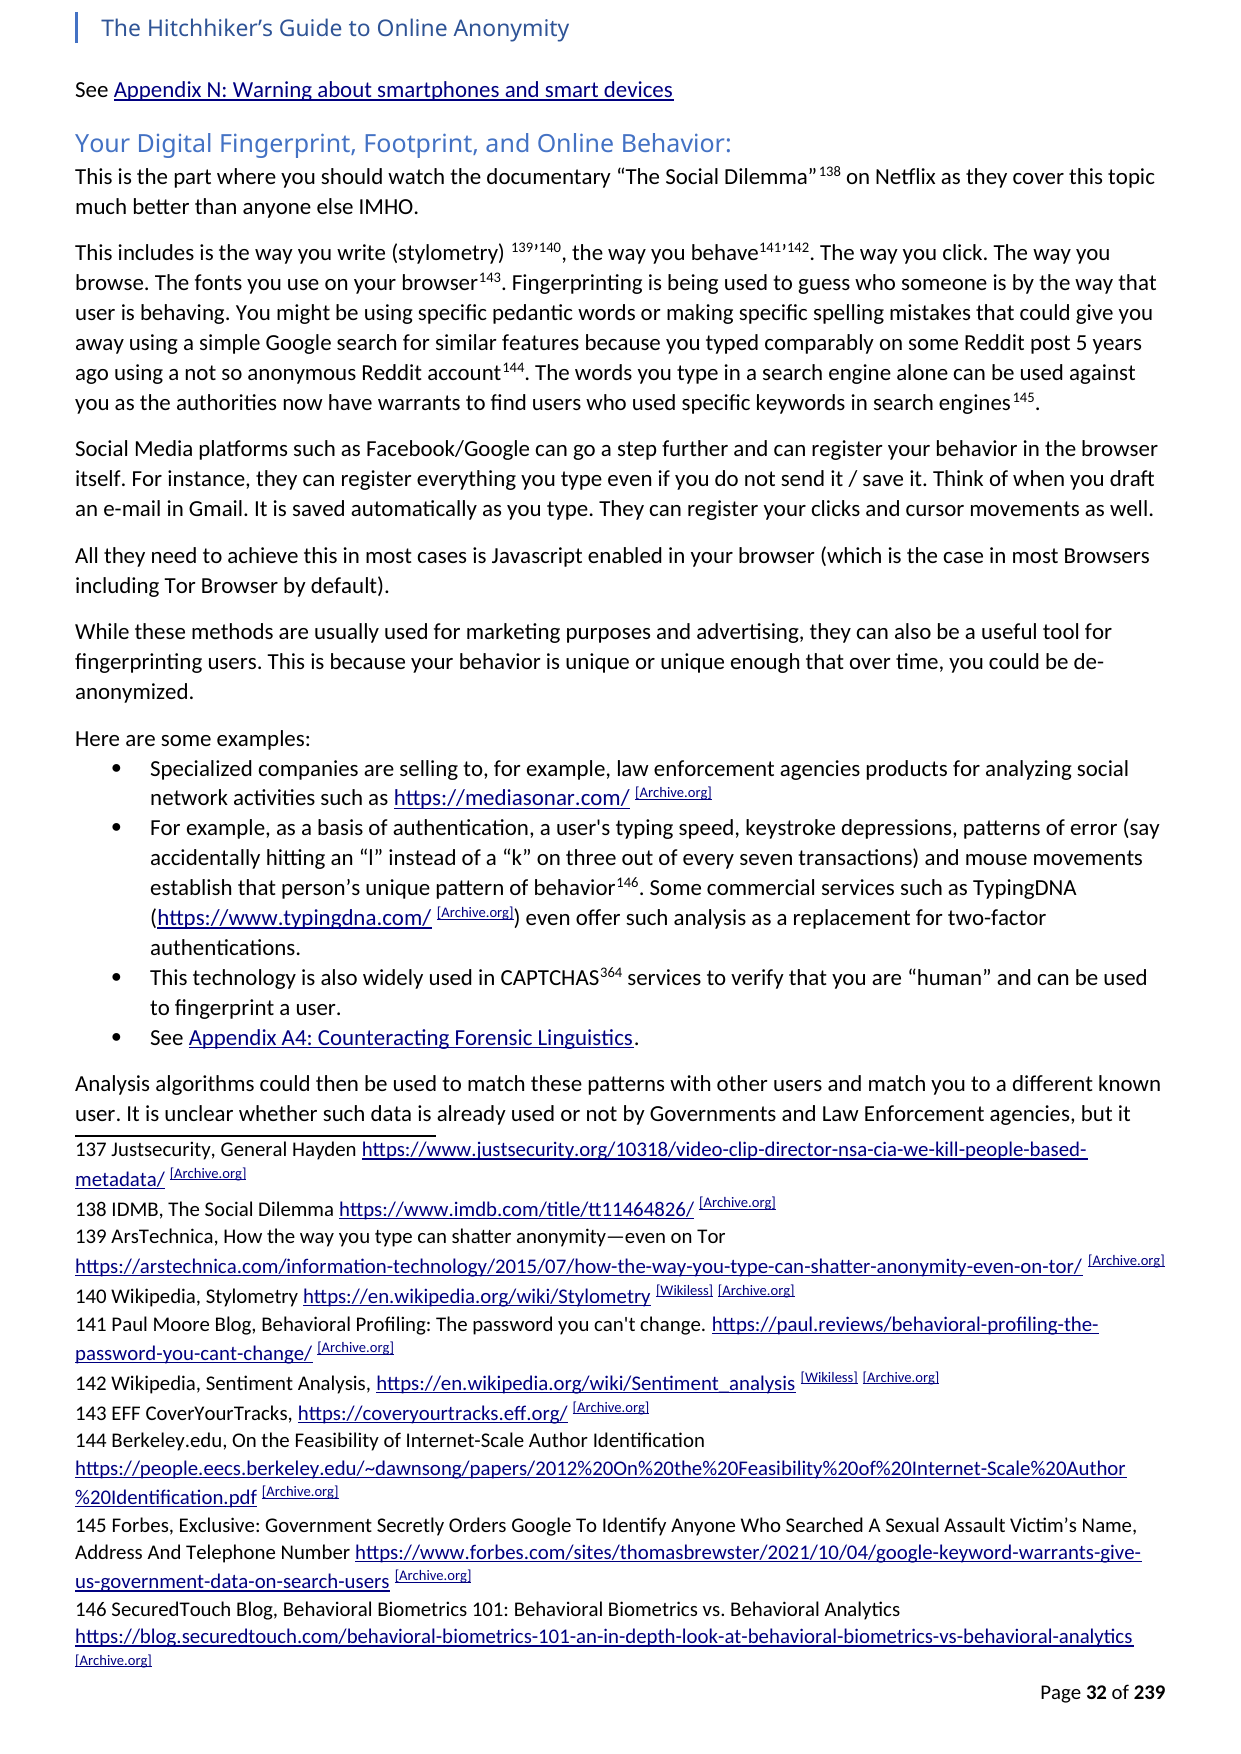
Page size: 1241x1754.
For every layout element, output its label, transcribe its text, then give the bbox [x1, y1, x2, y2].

text EFF CoverYourTracks, https://coveryourtracks.eff.org/ [Archive.org] [75, 1398, 1165, 1426]
text Justsecurity, General Hayden https://www.justsecurity.org/10318/video-clip-director-nsa-cia-we-kill-people-based-metadata/ [Archive.org] [75, 1137, 1165, 1192]
list Specialized companies are selling to, for example, law enforcement agencies products for analyzing social network activities such as https://mediasonar.com/ [Archive.org] [112, 754, 1165, 812]
text IDMB, The Social Dilemma https://www.imdb.com/title/tt11464826/ [Archive.org] [75, 1194, 1165, 1222]
list For example, as a basis of authentication, a user's typing speed, keystroke depressions, patterns of error (say accidentally hitting an “l” instead of a “k” on three out of every seven transactions) and mouse movements establish that person’s unique pattern of behavior. Some commercial services such as TypingDNA (https://www.typingdna.com/ [Archive.org]) even offer such analysis as a replacement for two-factor authentications. [112, 813, 1165, 961]
text Wikipedia, Stylometry https://en.wikipedia.org/wiki/Stylometry [Wikiless] [Archive.org] [75, 1281, 1165, 1309]
text Berkeley.edu, On the Feasibility of Internet-Scale Author Identification https://people.eecs.berkeley.edu/~dawnsong/papers/2012%20On%20the%20Feasibility%20of%20Internet-Scale%20Author%20Identification.pdf [Archive.org] [75, 1428, 1165, 1510]
text Social Media platforms such as Facebook/Google can go a step further and can register your behavior in the browser itself. For instance, they can register everything you type even if you do not send it / save it. Think of when you draft an e-mail in Gmail. It is saved automatically as you type. They can register your clicks and cursor movements as well. [75, 434, 1165, 522]
text Wikipedia, Sentiment Analysis, https://en.wikipedia.org/wiki/Sentiment_analysis [Wikiless] [Archive.org] [75, 1368, 1165, 1396]
list See Appendix A4: Counteracting Forensic Linguistics. [112, 1023, 1165, 1051]
text ArsTechnica, How the way you type can shatter anonymity—even on Tor https://arstechnica.com/information-technology/2015/07/how-the-way-you-type-can-shatter-anonymity-even-on-tor/ [Archive.org] [75, 1224, 1165, 1279]
text While these methods are usually used for marketing purposes and advertising, they can also be a useful tool for fingerprinting users. This is because your behavior is unique or unique enough that over time, you could be de-anonymized. [75, 617, 1165, 705]
text Here are some examples: [75, 724, 1165, 752]
text Forbes, Exclusive: Government Secretly Orders Google To Identify Anyone Who Searched A Sexual Assault Victim’s Name, Address And Telephone Number https://www.forbes.com/sites/thomasbrewster/2021/10/04/google-keyword-warrants-give-us-government-data-on-search-users [Archive.org] [75, 1512, 1165, 1594]
text Paul Moore Blog, Behavioral Profiling: The password you can't change. https://paul.reviews/behavioral-profiling-the-password-you-cant-change/ [Archive.org] [75, 1311, 1165, 1366]
list SecuredTouch Blog, Behavioral Biometrics 101: Behavioral Biometrics vs. Behavioral Analytics https://blog.securedtouch.com/behavioral-biometrics-101-an-in-depth-look-at-behavioral-biometrics-vs-behavioral-analytics [Archive.org] [75, 1596, 1165, 1679]
text See Appendix N: Warning about smartphones and smart devices [75, 75, 1165, 103]
text This is the part where you should watch the documentary “The Social Dilemma” on Netflix as they cover this topic much better than anyone else IMHO. [75, 162, 1165, 220]
text All they need to achieve this in most cases is Javascript enabled in your browser (which is the case in most Browsers including Tor Browser by default). [75, 541, 1165, 599]
text This includes is the way you write (stylometry) ’, the way you behave’. The way you click. The way you browse. The fonts you use on your browser. Fingerprinting is being used to guess who someone is by the way that user is behaving. You might be using specific pedantic words or making specific spelling mistakes that could give you away using a simple Google search for similar features because you typed comparably on some Reddit post 5 years ago using a not so anonymous Reddit account. The words you type in a search engine alone can be used against you as the authorities now have warrants to find users who used specific keywords in search engines. [75, 238, 1165, 416]
list This technology is also widely used in CAPTCHAS364 services to verify that you are “human” and can be used to fingerprint a user. [112, 963, 1165, 1021]
subtitle Your Digital Fingerprint, Footprint, and Online Behavior: [75, 126, 1165, 160]
text Analysis algorithms could then be used to match these patterns with other users and match you to a different known user. It is unclear whether such data is already used or not by Governments and Law Enforcement agencies, but it [75, 1069, 1165, 1127]
